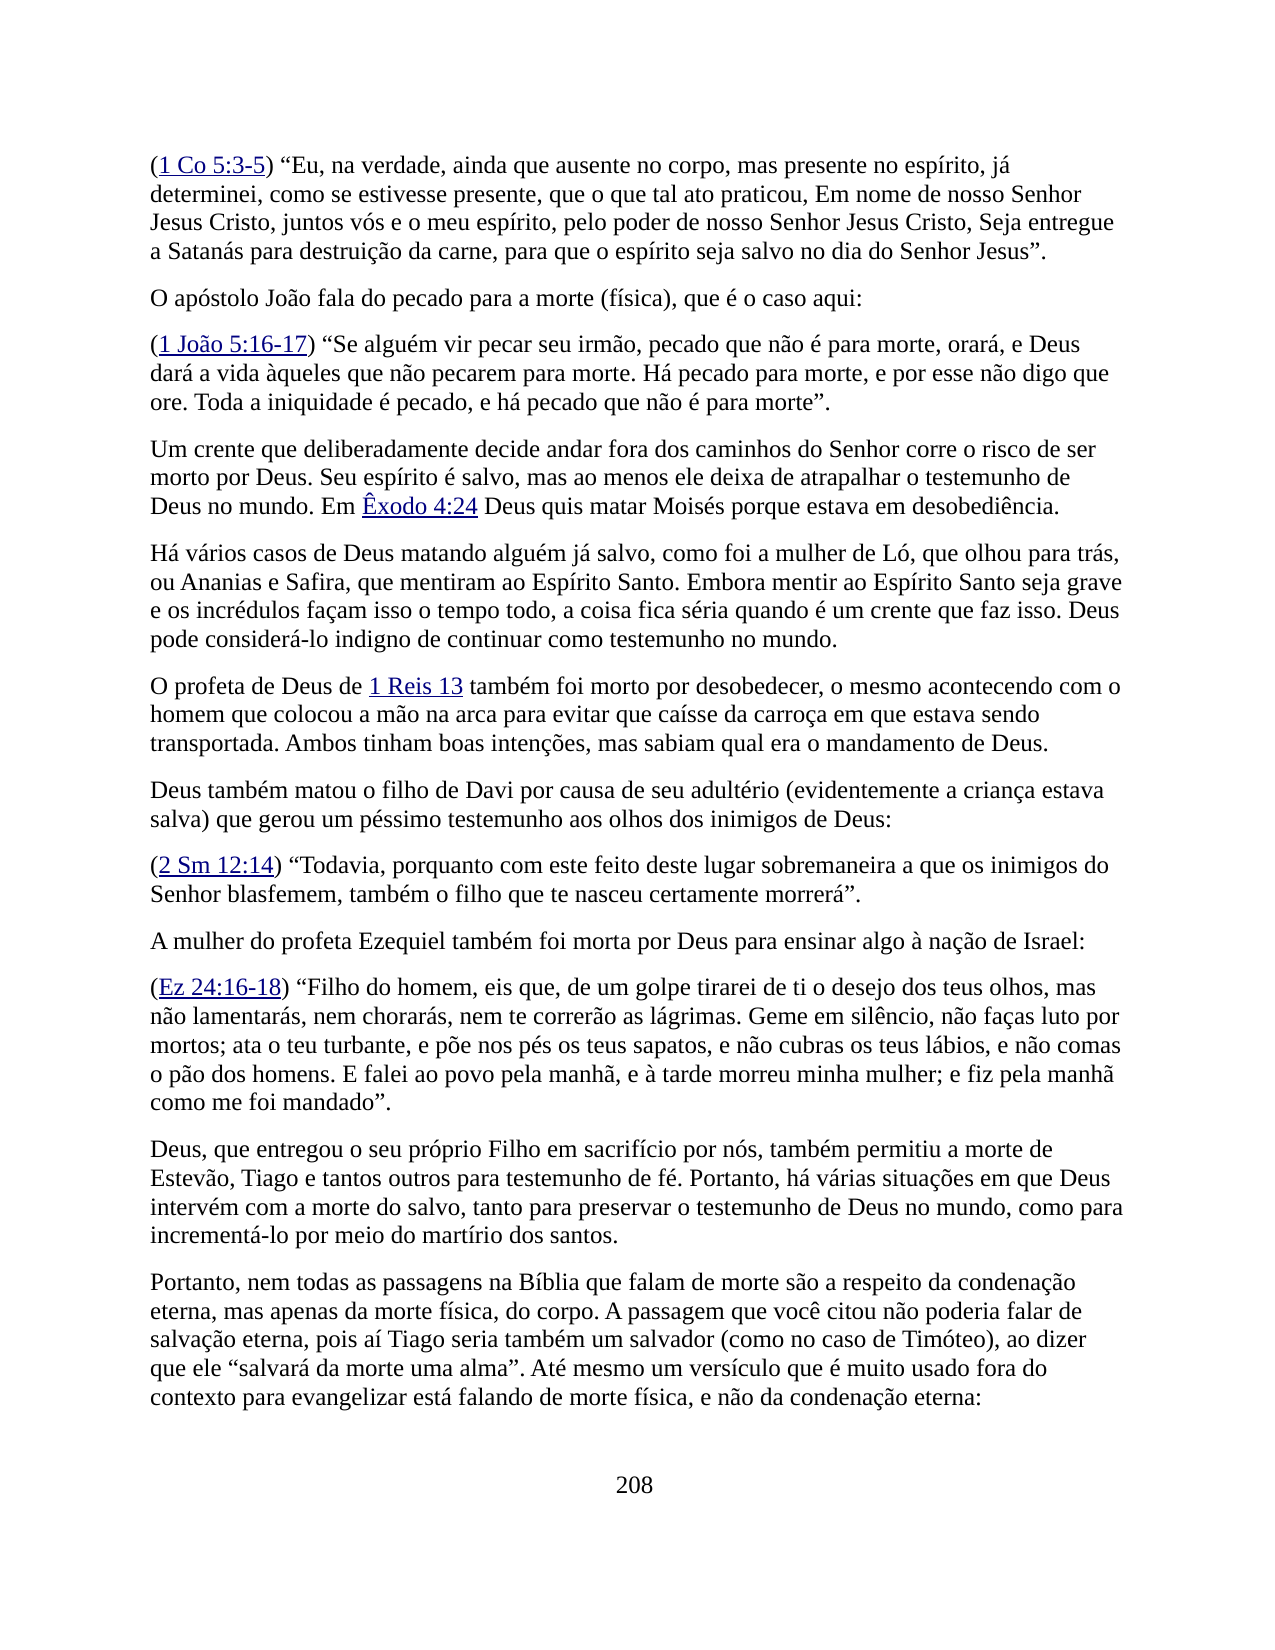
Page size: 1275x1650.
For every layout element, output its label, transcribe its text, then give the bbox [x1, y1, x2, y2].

text (1 Co 5:3-5) “Eu, na verdade, ainda que ausente no corpo, mas presente no espírito, já determinei, como se estivesse presente, que o que tal ato praticou, Em nome de nosso Senhor Jesus Cristo, juntos vós e o meu espírito, pelo poder de nosso Senhor Jesus Cristo, Seja entregue a Satanás para destruição da carne, para que o espírito seja salvo no dia do Senhor Jesus”. [150, 150, 1125, 265]
text Há vários casos de Deus matando alguém já salvo, como foi a mulher de Ló, que olhou para trás, ou Ananias e Safira, que mentiram ao Espírito Santo. Embora mentir ao Espírito Santo seja grave e os incrédulos façam isso o tempo todo, a coisa fica séria quando é um crente que faz isso. Deus pode considerá-lo indigno de continuar como testemunho no mundo. [150, 538, 1125, 653]
text (1 João 5:16-17) “Se alguém vir pecar seu irmão, pecado que não é para morte, orará, e Deus dará a vida àqueles que não pecarem para morte. Há pecado para morte, e por esse não digo que ore. Toda a iniquidade é pecado, e há pecado que não é para morte”. [150, 329, 1125, 416]
text (2 Sm 12:14) “Todavia, porquanto com este feito deste lugar sobremaneira a que os inimigos do Senhor blasfemem, também o filho que te nasceu certamente morrerá”. [150, 850, 1125, 908]
text Deus também matou o filho de Davi por causa de seu adultério (evidentemente a criança estava salva) que gerou um péssimo testemunho aos olhos dos inimigos de Deus: [150, 775, 1125, 832]
text O apóstolo João fala do pecado para a morte (física), que é o caso aqui: [150, 283, 1125, 312]
text Deus, que entregou o seu próprio Filho em sacrifício por nós, também permitiu a morte de Estevão, Tiago e tantos outros para testemunho de fé. Portanto, há várias situações em que Deus intervém com a morte do salvo, tanto para preservar o testemunho de Deus no mundo, como para incrementá-lo por meio do martírio dos santos. [150, 1134, 1125, 1249]
text Um crente que deliberadamente decide andar fora dos caminhos do Senhor corre o risco de ser morto por Deus. Seu espírito é salvo, mas ao menos ele deixa de atrapalhar o testemunho de Deus no mundo. Em Êxodo 4:24 Deus quis matar Moisés porque estava em desobediência. [150, 434, 1125, 520]
text Portanto, nem todas as passagens na Bíblia que falam de morte são a respeito da condenação eterna, mas apenas da morte física, do corpo. A passagem que você citou não poderia falar de salvação eterna, pois aí Tiago seria também um salvador (como no caso de Timóteo), ao dizer que ele “salvará da morte uma alma”. Até mesmo um versículo que é muito usado fora do contexto para evangelizar está falando de morte física, e não da condenação eterna: [150, 1267, 1125, 1411]
text A mulher do profeta Ezequiel também foi morta por Deus para ensinar algo à nação de Israel: [150, 926, 1125, 954]
text (Ez 24:16-18) “Filho do homem, eis que, de um golpe tirarei de ti o desejo dos teus olhos, mas não lamentarás, nem chorarás, nem te correrão as lágrimas. Geme em silêncio, não faças luto por mortos; ata o teu turbante, e põe nos pés os teus sapatos, e não cubras os teus lábios, e não comas o pão dos homens. E falei ao povo pela manhã, e à tarde morreu minha mulher; e fiz pela manhã como me foi mandado”. [150, 972, 1125, 1116]
text O profeta de Deus de 1 Reis 13 também foi morto por desobedecer, o mesmo acontecendo com o homem que colocou a mão na arca para evitar que caísse da carroça em que estava sendo transportada. Ambos tinham boas intenções, mas sabiam qual era o mandamento de Deus. [150, 671, 1125, 757]
